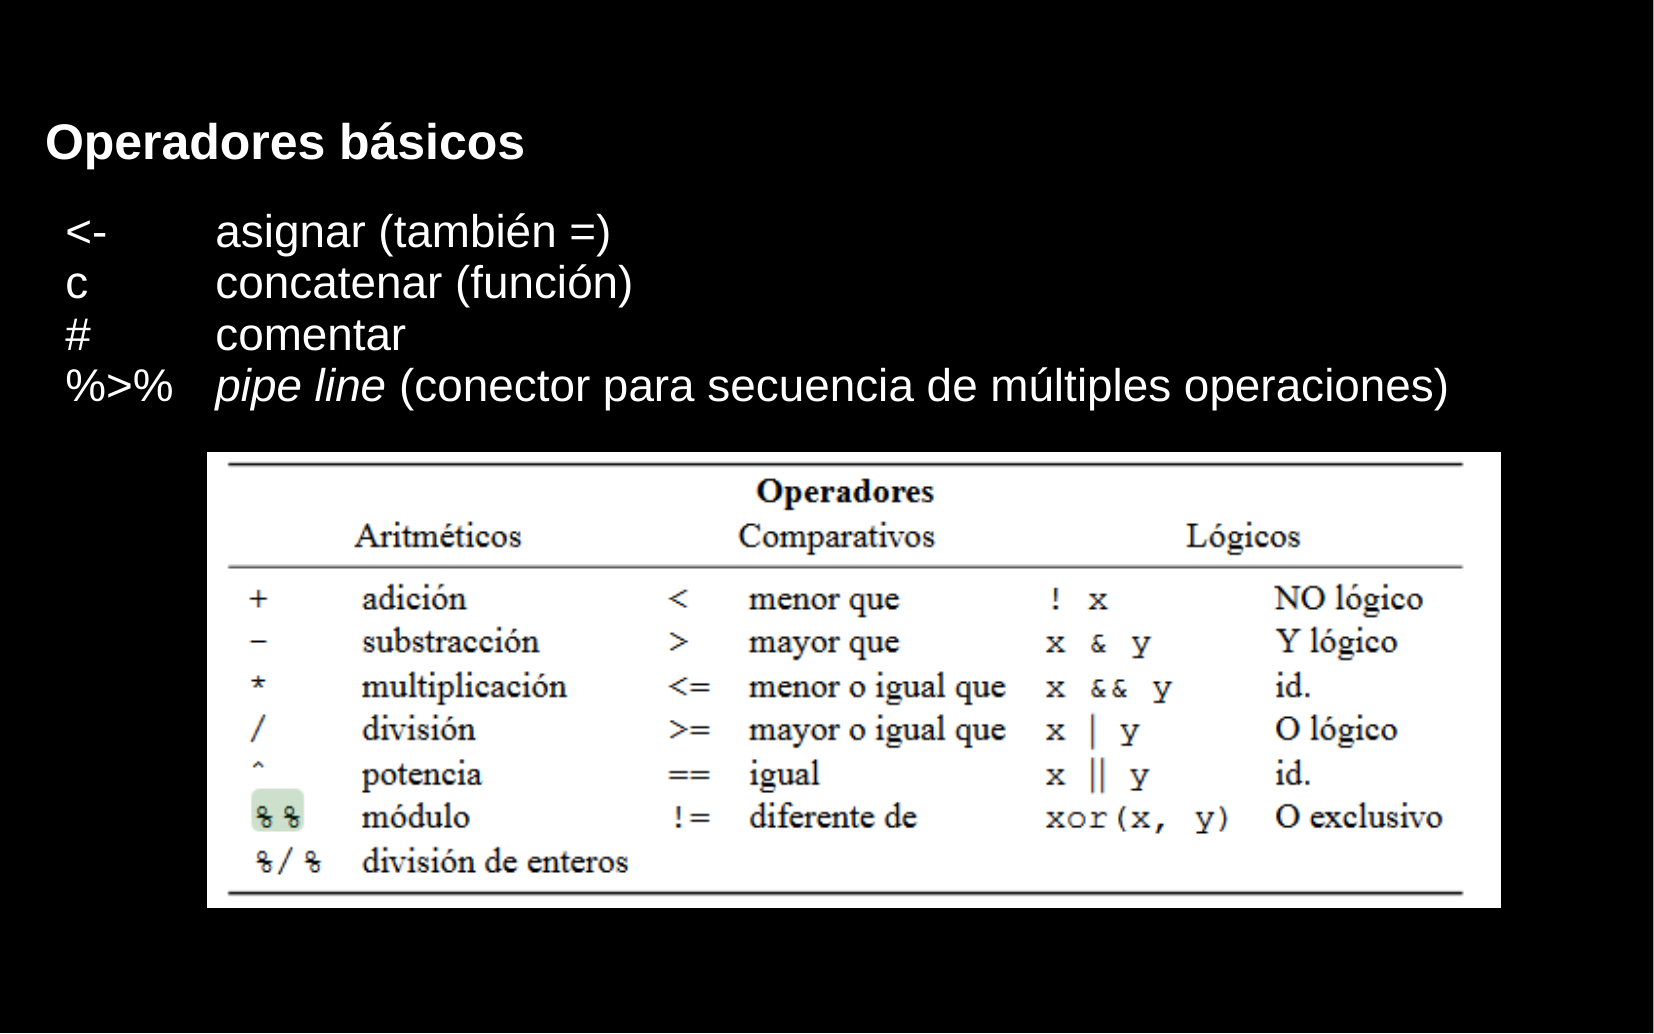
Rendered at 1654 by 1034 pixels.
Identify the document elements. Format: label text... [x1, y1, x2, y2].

title <- asignar (también =) c concatenar (función) # comentar %>% pipe line (conector para secuencia de múltiples operaciones) [65, 180, 1566, 437]
picture [207, 452, 1501, 908]
title Operadores básicos [45, 90, 1591, 196]
